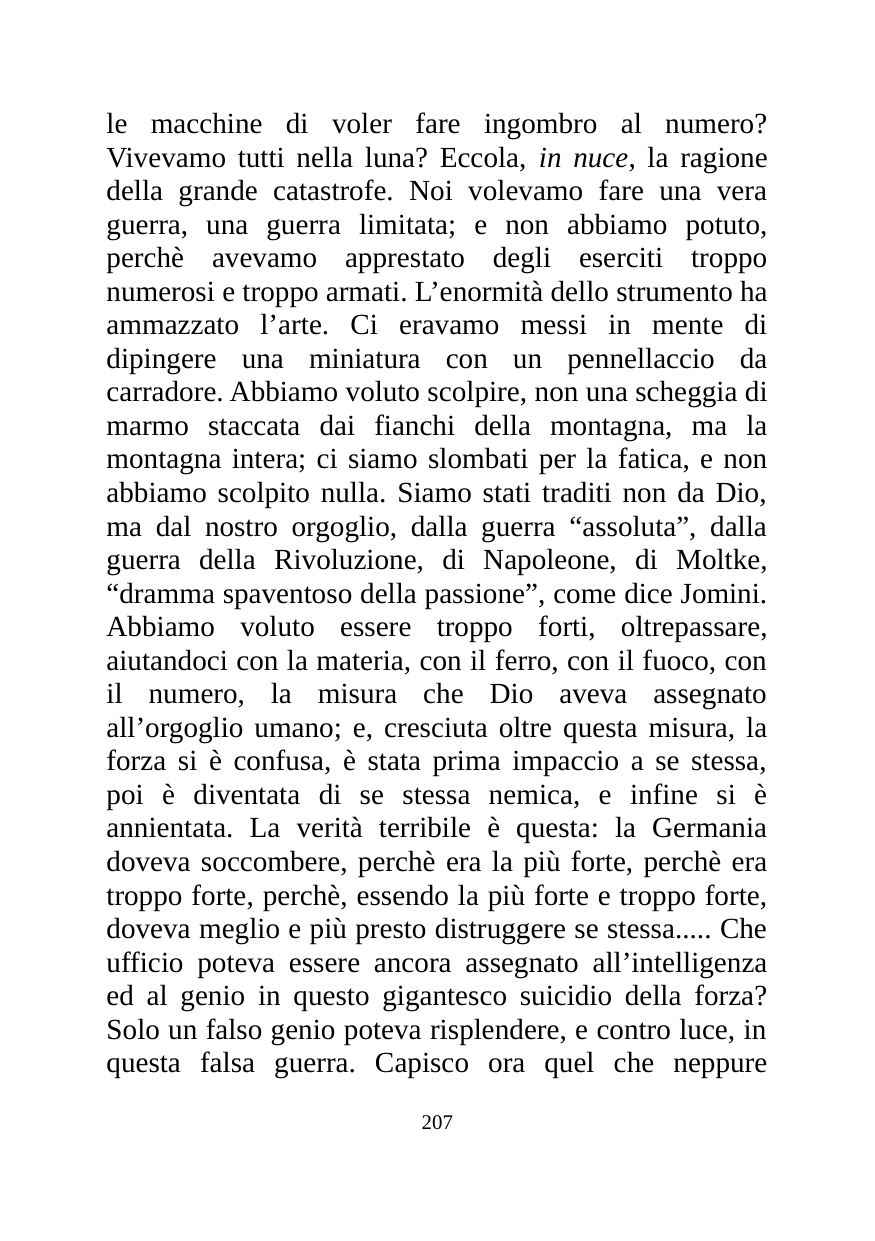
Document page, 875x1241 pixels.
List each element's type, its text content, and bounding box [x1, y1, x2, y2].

text le macchine di voler fare ingombro al numero? Vivevamo tutti nella luna? Eccola, in nuce, la ragione della grande catastrofe. Noi volevamo fare una vera guerra, una guerra limitata; e non abbiamo potuto, perchè avevamo apprestato degli eserciti troppo numerosi e troppo armati. L’enormità dello strumento ha ammazzato l’arte. Ci eravamo messi in mente di dipingere una miniatura con un pennellaccio da carradore. Abbiamo voluto scolpire, non una scheggia di marmo staccata dai fianchi della montagna, ma la montagna intera; ci siamo slombati per la fatica, e non abbiamo scolpito nulla. Siamo stati traditi non da Dio, ma dal nostro orgoglio, dalla guerra “assoluta”, dalla guerra della Rivoluzione, di Napoleone, di Moltke, “dramma spaventoso della passione”, come dice Jomini. Abbiamo voluto essere troppo forti, oltrepassare, aiutandoci con la materia, con il ferro, con il fuoco, con il numero, la misura che Dio aveva assegnato all’orgoglio umano; e, cresciuta oltre questa misura, la forza si è confusa, è stata prima impaccio a se stessa, poi è diventata di se stessa nemica, e infine si è annientata. La verità terribile è questa: la Germania doveva soccombere, perchè era la più forte, perchè era troppo forte, perchè, essendo la più forte e troppo forte, doveva meglio e più presto distruggere se stessa..... Che ufficio poteva essere ancora assegnato all’intelligenza ed al genio in questo gigantesco suicidio della forza? Solo un falso genio poteva risplendere, e contro luce, in questa falsa guerra. Capisco ora quel che neppure [106, 106, 768, 1079]
